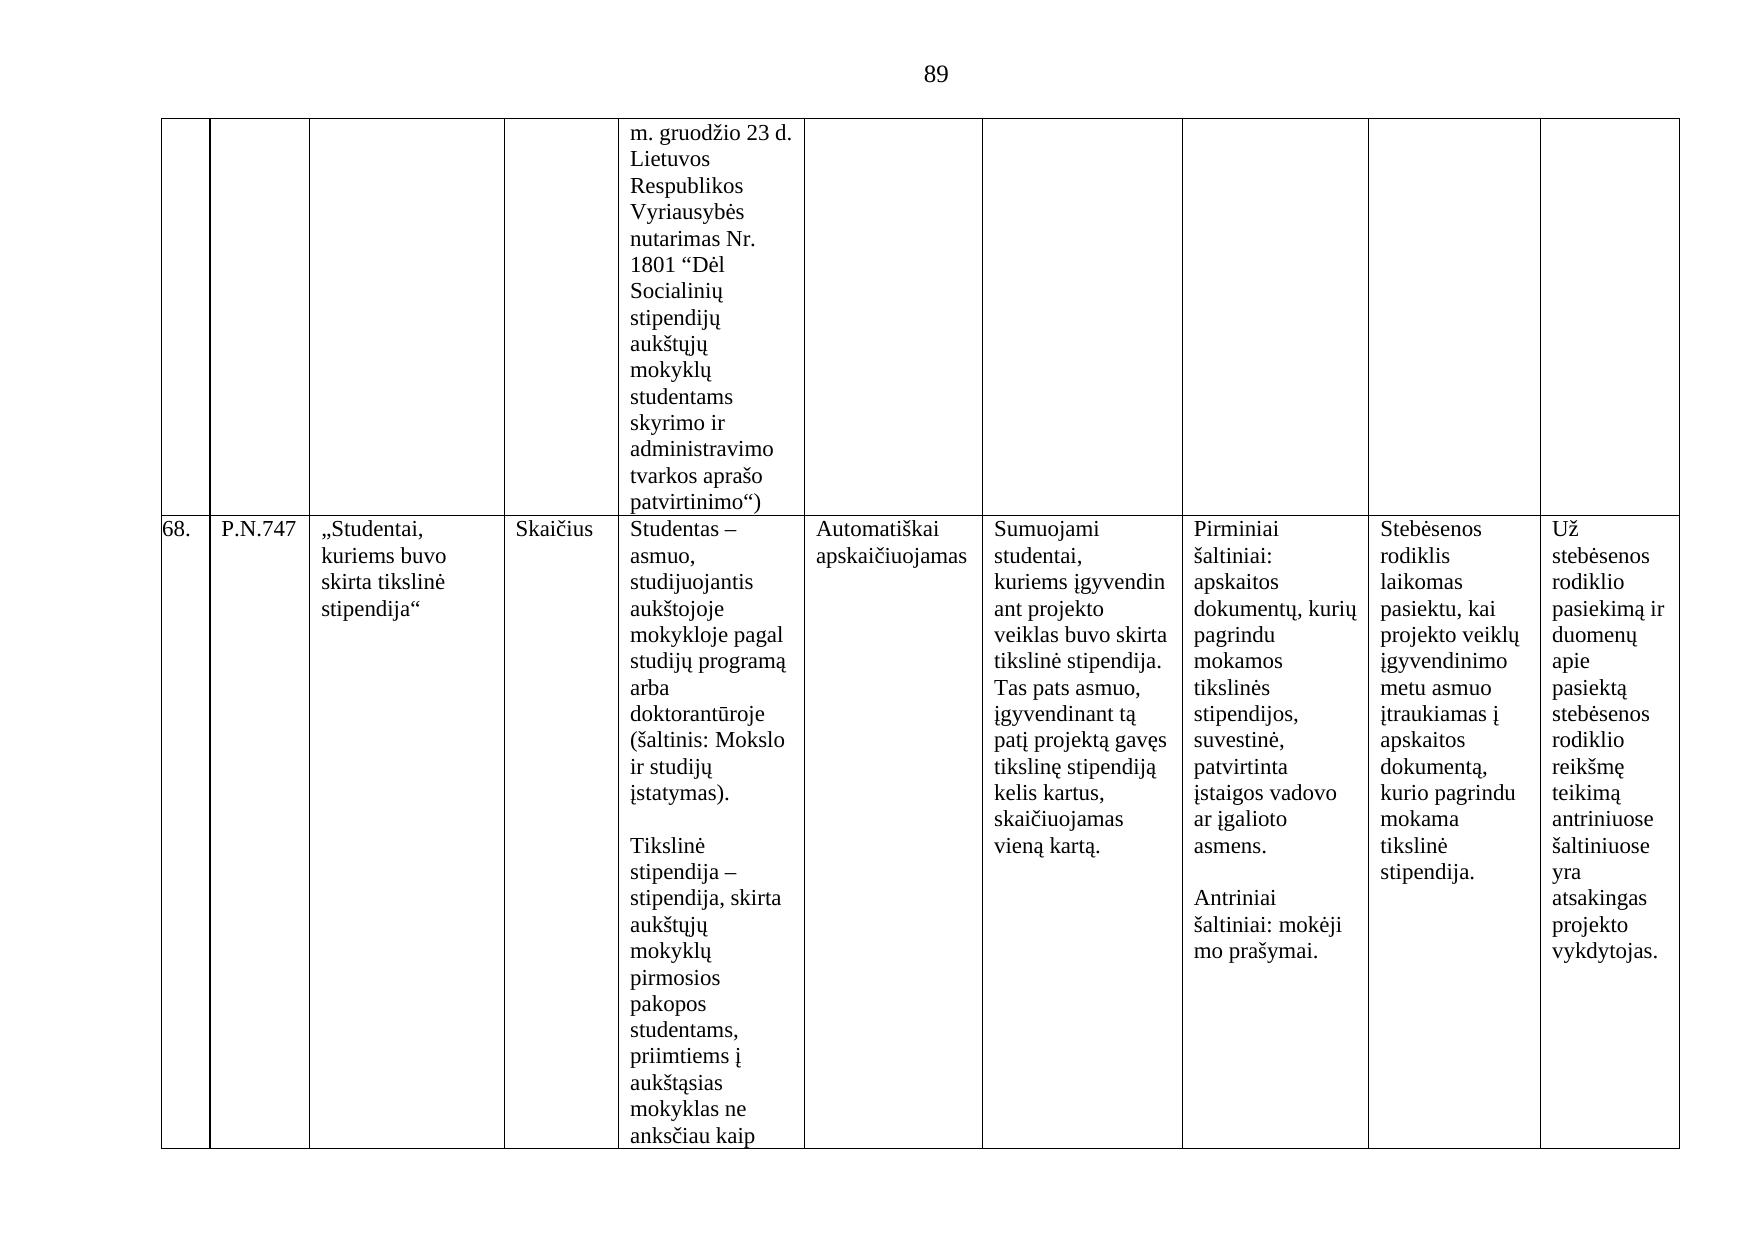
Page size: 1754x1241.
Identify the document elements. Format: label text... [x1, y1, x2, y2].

table_cell [162, 119, 209, 514]
table_cell [310, 119, 504, 514]
table_cell Studentas – asmuo, studijuojantis aukštojoje mokykloje pagal studijų programą arba doktorantūroje (šaltinis: Mokslo ir studijų įstatymas). Tikslinė stipendija – stipendija, skirta aukštųjų mokyklų pirmosios pakopos studentams, priimtiems į aukštąsias mokyklas ne anksčiau kaip [619, 516, 804, 1148]
table_cell [1541, 119, 1679, 514]
table_cell Sumuojami studentai, kuriems įgyvendinant projekto veiklas buvo skirta tikslinė stipendija. Tas pats asmuo, įgyvendinant tą patį projektą gavęs tikslinę stipendiją kelis kartus, skaičiuojamas vieną kartą. [983, 516, 1182, 1148]
table_cell P.N.747 [211, 516, 309, 1148]
table_cell [1369, 119, 1540, 514]
table_cell Už stebėsenos rodiklio pasiekimą ir duomenų apie pasiektą stebėsenos rodiklio reikšmę teikimą antriniuose šaltiniuose yra atsakingas projekto vykdytojas. [1541, 516, 1679, 1148]
table_cell [805, 119, 982, 514]
table_cell Skaičius [505, 516, 618, 1148]
table_cell [983, 119, 1182, 514]
table_cell Stebėsenos rodiklis laikomas pasiektu, kai projekto veiklų įgyvendinimo metu asmuo įtraukiamas į apskaitos dokumentą, kurio pagrindu mokama tikslinė stipendija. [1369, 516, 1540, 1148]
table_cell m. gruodžio 23 d. Lietuvos Respublikos Vyriausybės nutarimas Nr. 1801 “Dėl Socialinių stipendijų aukštųjų mokyklų studentams skyrimo ir administravimo tvarkos aprašo patvirtinimo“) [619, 119, 804, 514]
table_cell 68. [162, 516, 209, 1148]
table_cell [1183, 119, 1368, 514]
table_cell [211, 119, 309, 514]
table_cell Automatiškai apskaičiuojamas [805, 516, 982, 1148]
table_cell „Studentai, kuriems buvo skirta tikslinė stipendija“ [310, 516, 504, 1148]
table_cell [505, 119, 618, 514]
table_cell Pirminiai šaltiniai: apskaitos dokumentų, kurių pagrindu mokamos tikslinės stipendijos, suvestinė, patvirtinta įstaigos vadovo ar įgalioto asmens. Antriniai šaltiniai: mokėjimo prašymai. [1183, 516, 1368, 1148]
